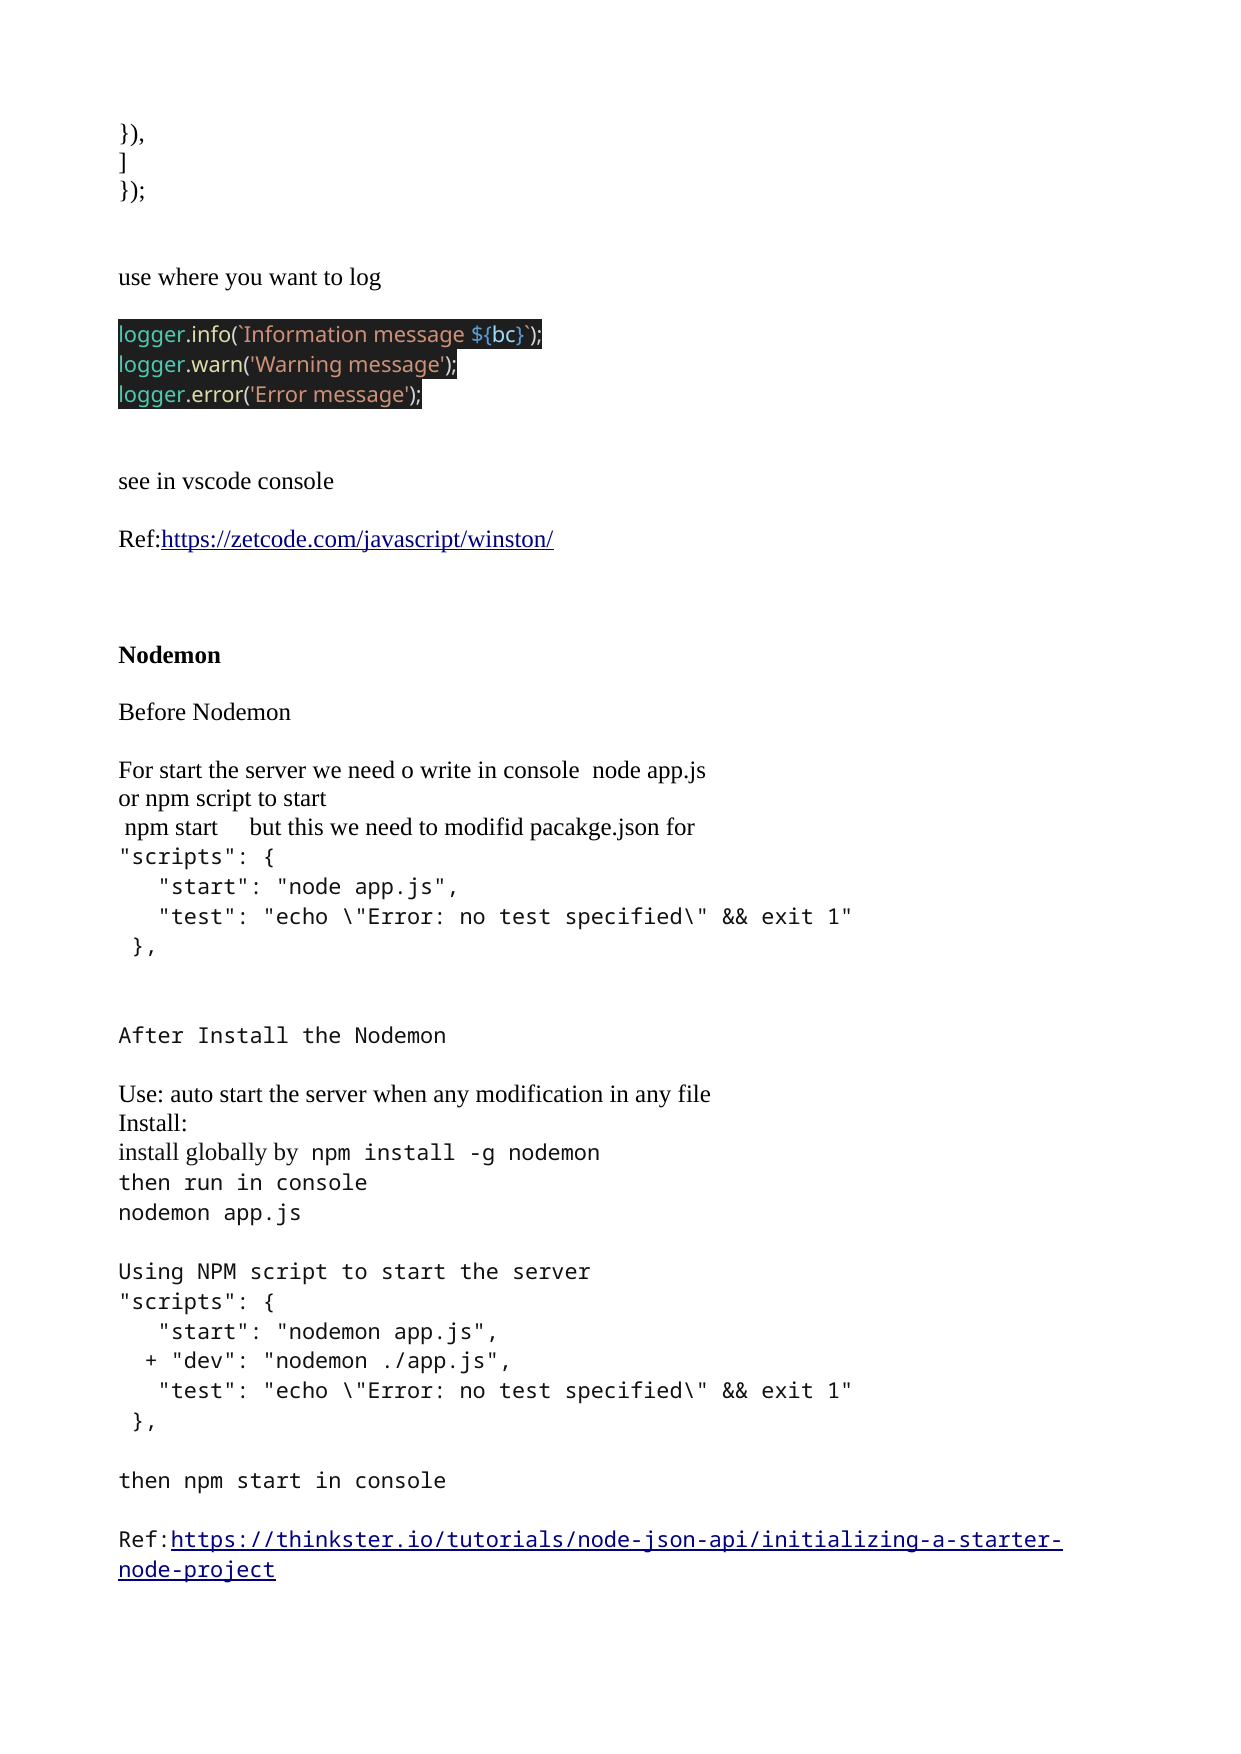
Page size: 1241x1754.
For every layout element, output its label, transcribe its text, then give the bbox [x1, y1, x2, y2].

text use where you want to log [118, 262, 1122, 291]
text ] [118, 147, 1122, 176]
text Nodemon [118, 640, 1122, 668]
text "start": "nodemon app.js", [118, 1316, 1122, 1345]
text "test": "echo \"Error: no test specified\" && exit 1" [118, 901, 1122, 930]
text After Install the Nodemon [118, 1020, 1122, 1049]
text Use: auto start the server when any modification in any file [118, 1079, 1122, 1108]
text "scripts": { [118, 841, 1122, 871]
text then npm start in console [118, 1464, 1122, 1494]
text install globally by npm install -g nodemon [118, 1137, 1122, 1167]
text For start the server we need o write in console node app.js [118, 755, 1122, 783]
text logger.warn('Warning message'); [118, 349, 1122, 379]
text "test": "echo \"Error: no test specified\" && exit 1" [118, 1375, 1122, 1405]
text logger.info(`Information message ${bc}`); [118, 319, 1122, 349]
text + "dev": "nodemon ./app.js", [118, 1345, 1122, 1375]
text npm start but this we need to modifid pacakge.json for [118, 812, 1122, 841]
text see in vscode console [118, 466, 1122, 495]
text logger.error('Error message'); [118, 379, 1122, 409]
text Before Nodemon [118, 697, 1122, 726]
text Install: [118, 1108, 1122, 1137]
text Ref:https://zetcode.com/javascript/winston/ [118, 524, 1122, 552]
text }, [118, 930, 1122, 960]
text then run in console [118, 1167, 1122, 1196]
text or npm script to start [118, 783, 1122, 812]
text }); [118, 176, 1122, 204]
text }), [118, 118, 1122, 147]
text Ref:https://thinkster.io/tutorials/node-json-api/initializing-a-starter-node-project [118, 1524, 1122, 1584]
text "start": "node app.js", [118, 871, 1122, 901]
text nodemon app.js [118, 1196, 1122, 1226]
text }, [118, 1405, 1122, 1435]
text "scripts": { [118, 1286, 1122, 1316]
text Using NPM script to start the server [118, 1256, 1122, 1286]
